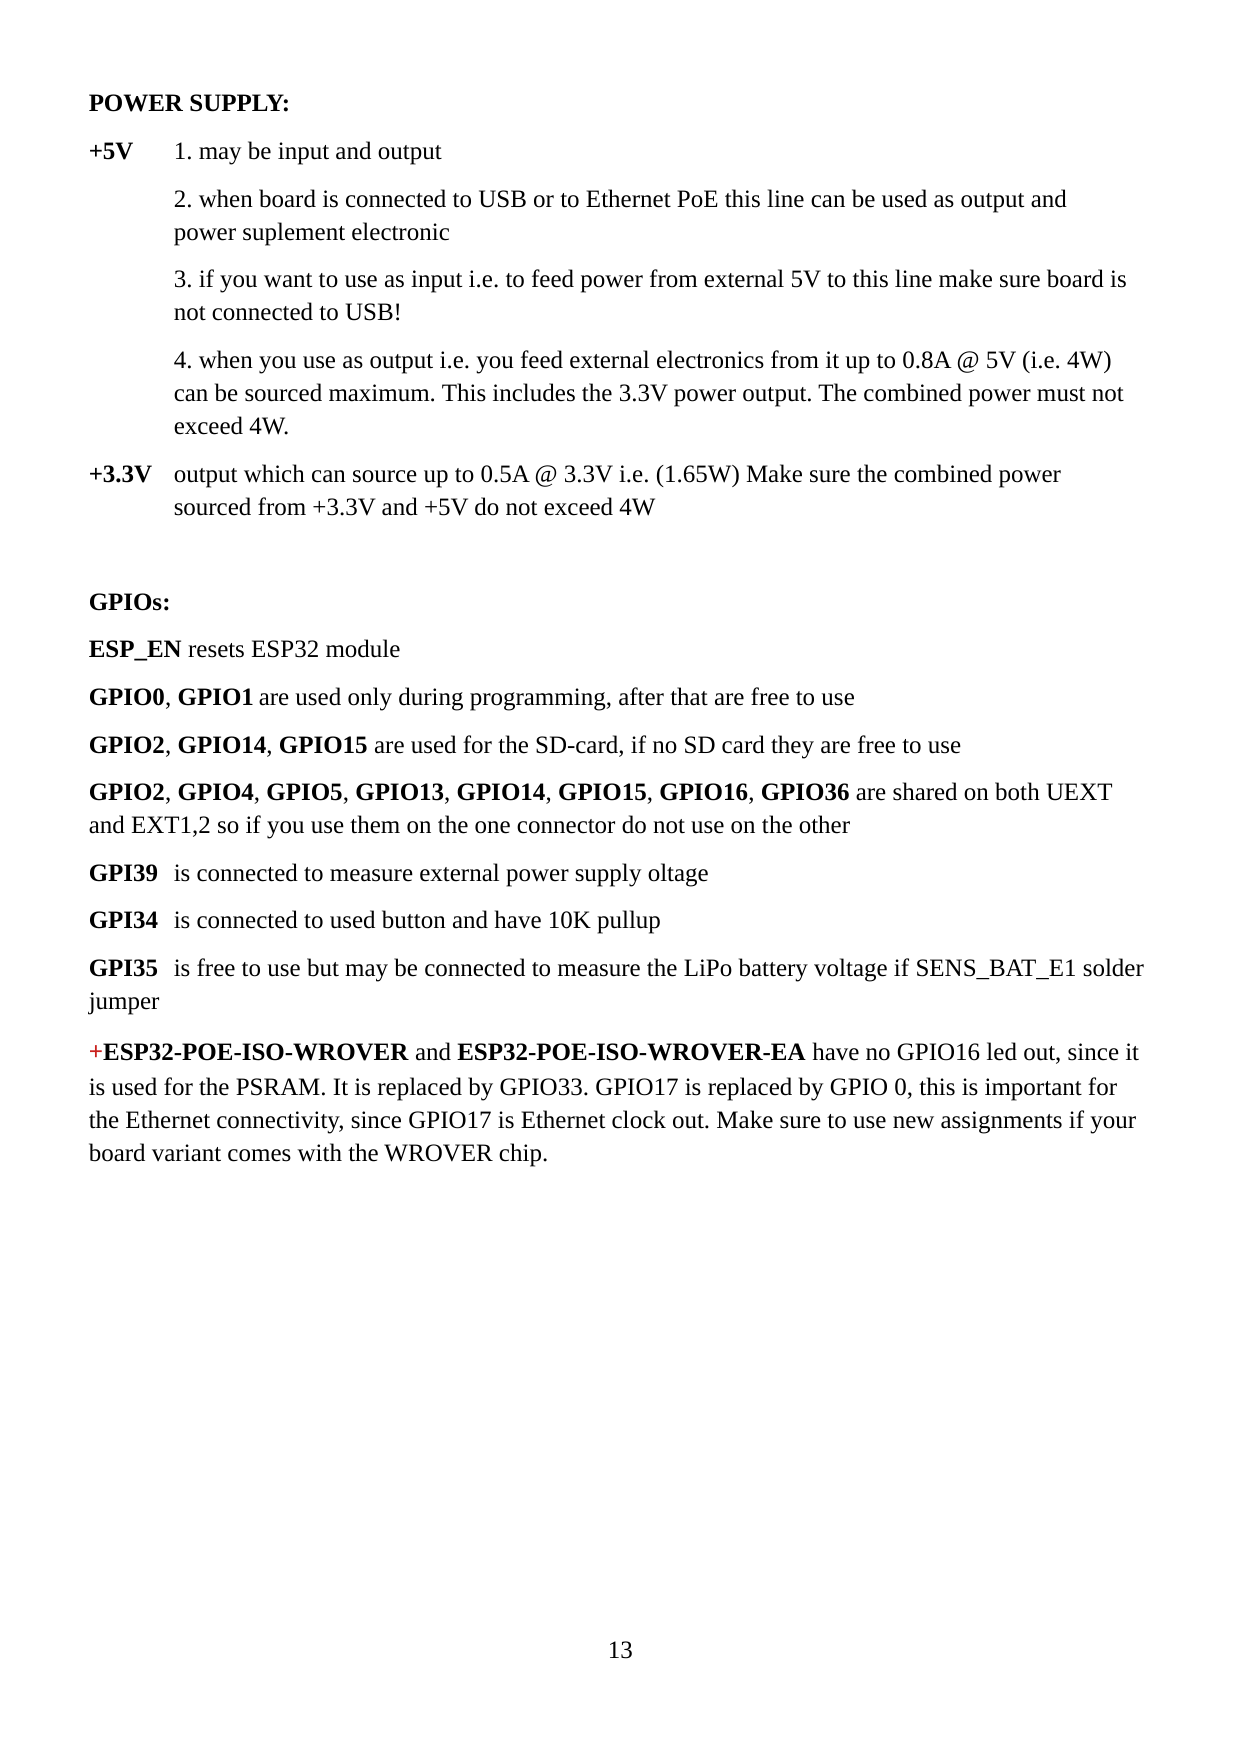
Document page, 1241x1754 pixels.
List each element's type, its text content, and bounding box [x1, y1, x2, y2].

text +ESP32-POE-ISO-WROVER and ESP32-POE-ISO-WROVER-EA have no GPIO16 led out, since it is used for the PSRAM. It is replaced by GPIO33. GPIO17 is replaced by GPIO 0, this is important for the Ethernet connectivity, since GPIO17 is Ethernet clock out. Make sure to use new assignments if your board variant comes with the WROVER chip. [88, 1034, 1152, 1167]
text GPIOs: [88, 587, 1152, 616]
text +5V 1. may be input and output [88, 136, 1152, 165]
text GPIO2, GPIO14, GPIO15 are used for the SD-card, if no SD card they are free to use [88, 730, 1152, 758]
text GPIO2, GPIO4, GPIO5, GPIO13, GPIO14, GPIO15, GPIO16, GPIO36 are shared on both UEXT and EXT1,2 so if you use them on the one connector do not use on the other [88, 777, 1152, 839]
text GPIO0, GPIO1 are used only during programming, after that are free to use [88, 682, 1152, 711]
text ESP_EN resets ESP32 module [88, 634, 1152, 663]
text POWER SUPPLY: [88, 88, 1152, 117]
text GPI39 is connected to measure external power supply oltage [88, 858, 1152, 887]
text GPI35 is free to use but may be connected to measure the LiPo battery voltage if SENS_BAT_E1 solder jumper [88, 953, 1152, 1015]
text 4. when you use as output i.e. you feed external electronics from it up to 0.8A @ 5V (i.e. 4W) can be sourced maximum. This includes the 3.3V power output. The combined power must not exceed 4W. [88, 345, 1152, 440]
text +3.3V output which can source up to 0.5A @ 3.3V i.e. (1.65W) Make sure the combined power sourced from +3.3V and +5V do not exceed 4W [88, 459, 1152, 520]
text 2. when board is connected to USB or to Ethernet PoE this line can be used as output and power suplement electronic [88, 184, 1152, 246]
text 3. if you want to use as input i.e. to feed power from external 5V to this line make sure board is not connected to USB! [88, 264, 1152, 326]
text GPI34 is connected to used button and have 10K pullup [88, 906, 1152, 934]
